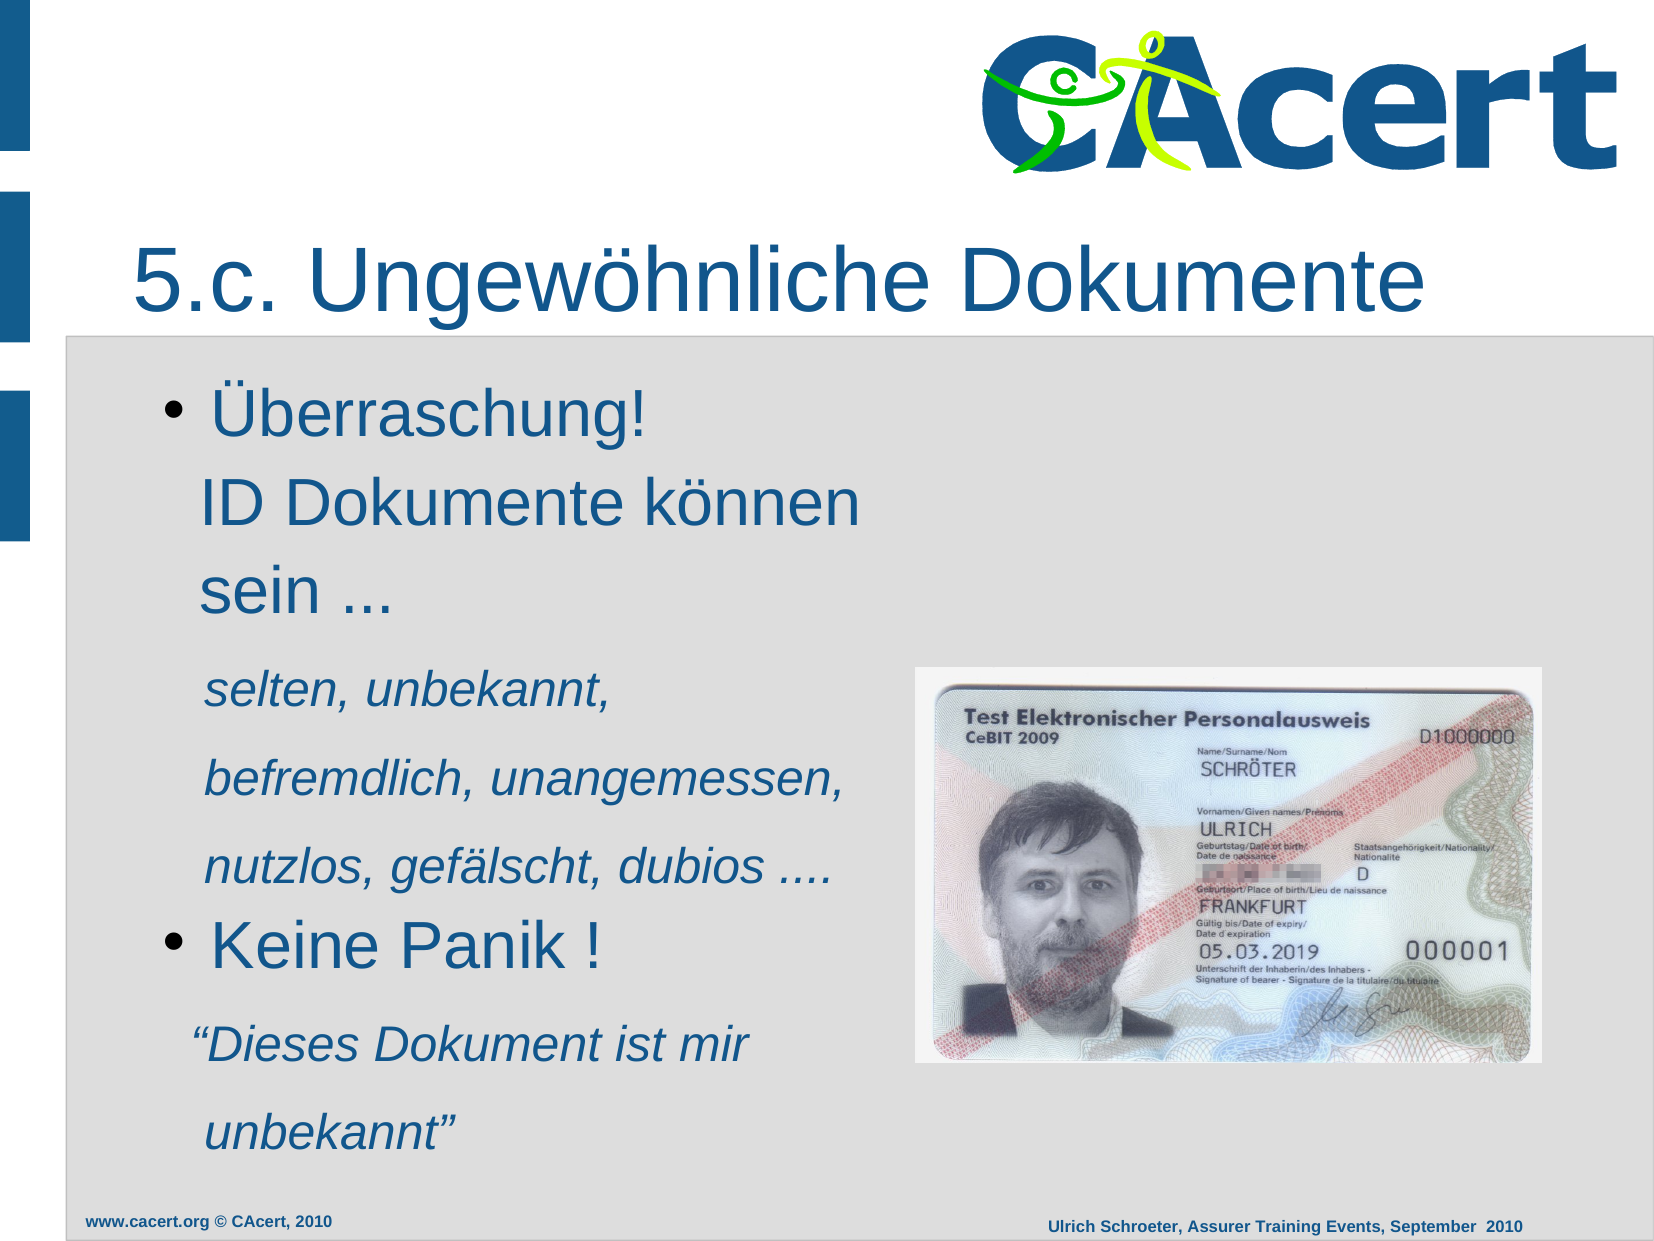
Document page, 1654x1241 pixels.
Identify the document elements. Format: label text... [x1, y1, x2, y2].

text_box Überraschung! ID Dokumente können sein ... selten, unbekannt, befremdlich, unangemessen, nutzlos, gefälscht, dubios .... Keine Panik ! “Dieses Dokument ist mir unbekannt” [147, 354, 886, 1168]
picture [915, 667, 1542, 1063]
text_box 5.c. Ungewöhnliche Dokumente [118, 118, 1444, 339]
